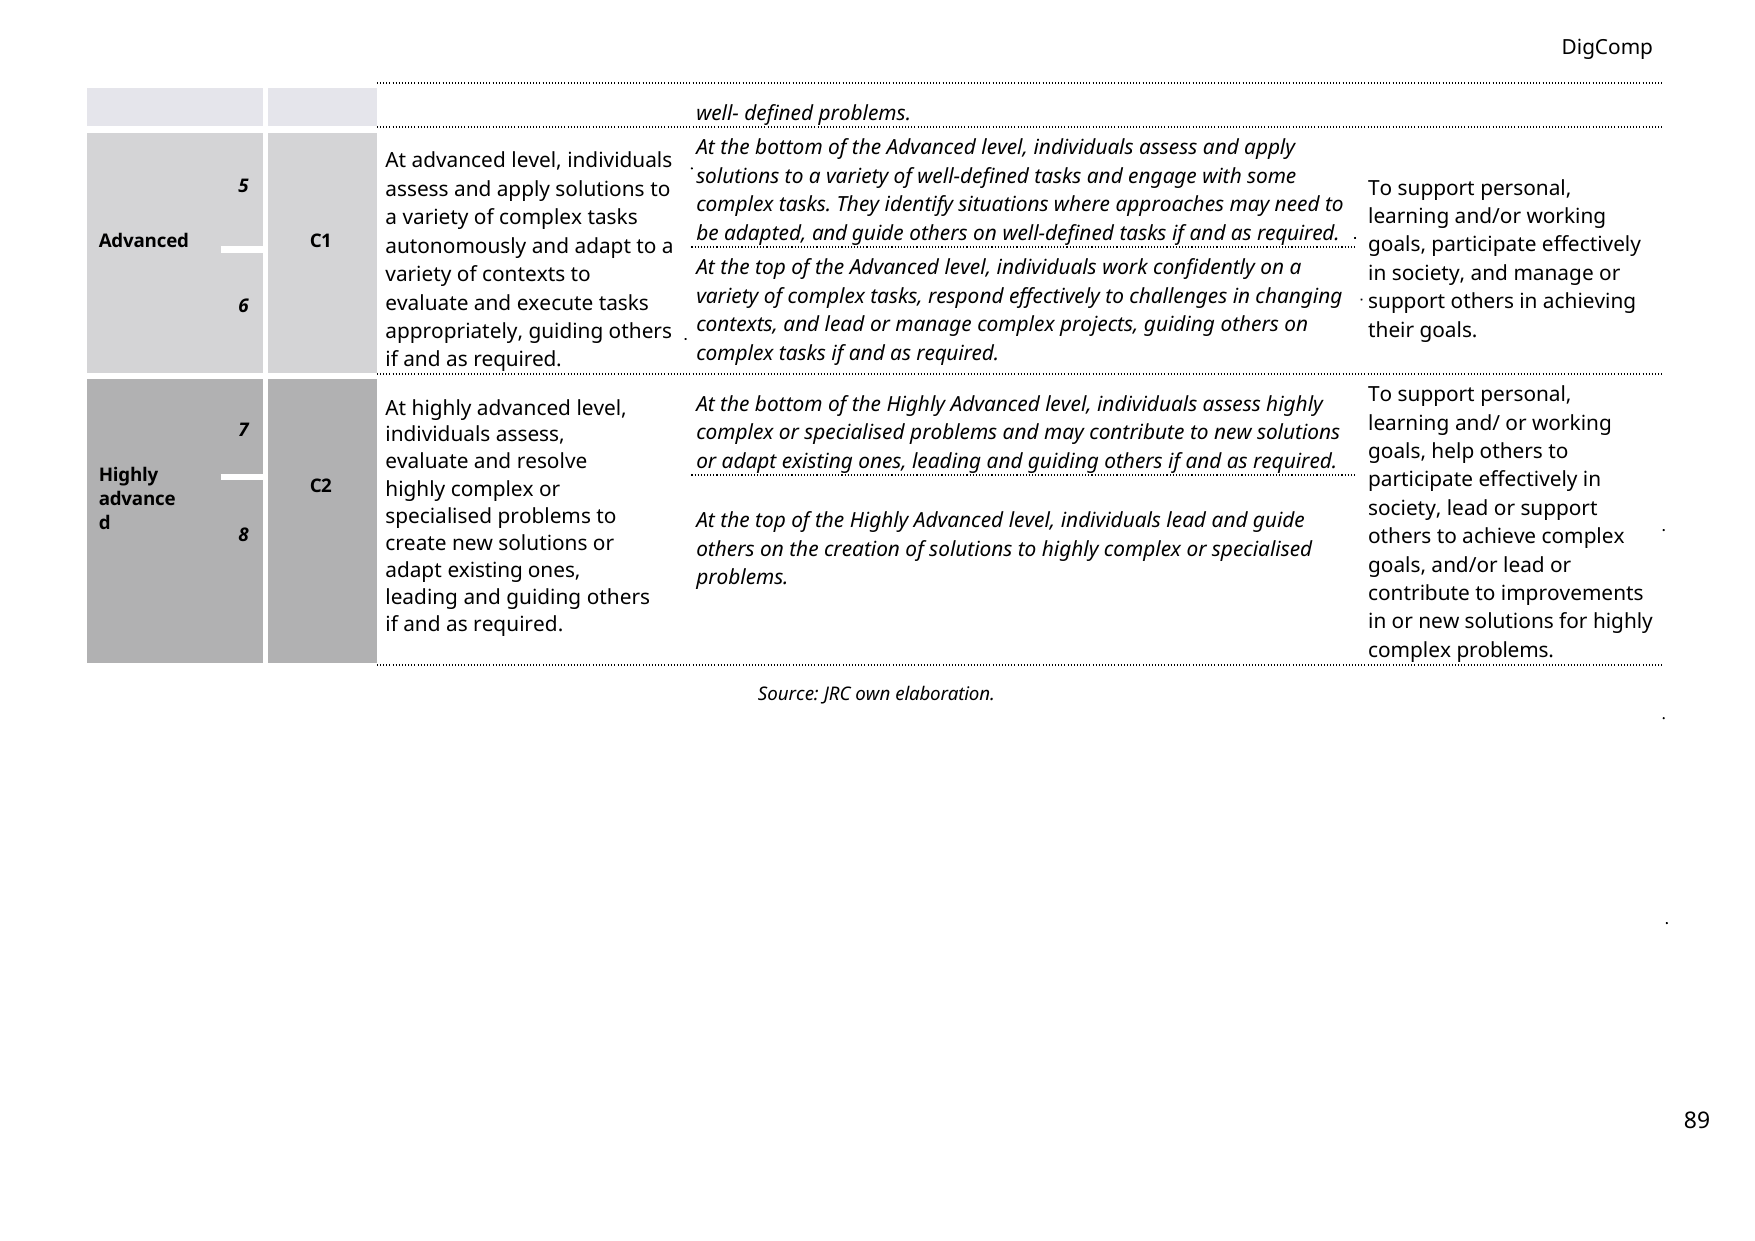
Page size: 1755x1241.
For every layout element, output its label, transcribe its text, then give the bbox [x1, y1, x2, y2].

table_cell At the top of the Advanced level, individuals work confidently on a variety of complex tasks, respond effectively to challenges in changing contexts, and lead or manage complex projects, guiding others on complex tasks if and as required. [691, 246, 1354, 373]
table_cell At highly advanced level, individuals assess, evaluate and resolve highly complex or specialised problems to create new solutions or adapt existing ones, leading and guiding others if and as required. [377, 373, 691, 663]
table_cell At the top of the Highly Advanced level, individuals lead and guide others on the creation of solutions to highly complex or specialised problems. [691, 474, 1354, 663]
table_cell At the bottom of the Advanced level, individuals assess and apply solutions to a variety of well-defined tasks and engage with some complex tasks. They identify situations where approaches may need to be adapted, and guide others on well-defined tasks if and as required. [691, 126, 1354, 246]
table_cell well- defined problems. [691, 82, 1354, 126]
table_cell [1354, 82, 1359, 126]
table_cell [87, 88, 221, 126]
table_cell [221, 88, 263, 126]
table_cell 5 [221, 133, 263, 246]
table_cell To support personal, learning and/ or working goals, help others to participate effectively in society, lead or support others to achieve complex goals, and/or lead or contribute to improvements in or new solutions for highly complex problems. [1360, 373, 1662, 663]
table_cell Highly advanced [87, 379, 221, 663]
table_cell [1354, 126, 1359, 373]
table_cell At advanced level, individuals assess and apply solutions to a variety of complex tasks autonomously and adapt to a variety of contexts to evaluate and execute tasks appropriately, guiding others if and as required. [377, 126, 691, 373]
table_cell 6 [221, 253, 263, 373]
table_cell Advanced [87, 133, 221, 373]
table_cell C1 [268, 133, 377, 373]
table_cell [1354, 373, 1359, 663]
table_cell [268, 88, 377, 126]
table_cell [1360, 82, 1662, 126]
table_cell At the bottom of the Highly Advanced level, individuals assess highly complex or specialised problems and may contribute to new solutions or adapt existing ones, leading and guiding others if and as required. [691, 373, 1354, 474]
table_cell [377, 82, 691, 126]
text Source: JRC own elaboration. [274, 680, 1480, 705]
table_cell To support personal, learning and/or working goals, participate effectively in society, and manage or support others in achieving their goals. [1360, 126, 1662, 373]
table_cell C2 [268, 379, 377, 663]
table_cell 8 [221, 480, 263, 663]
table_cell 7 [221, 379, 263, 474]
